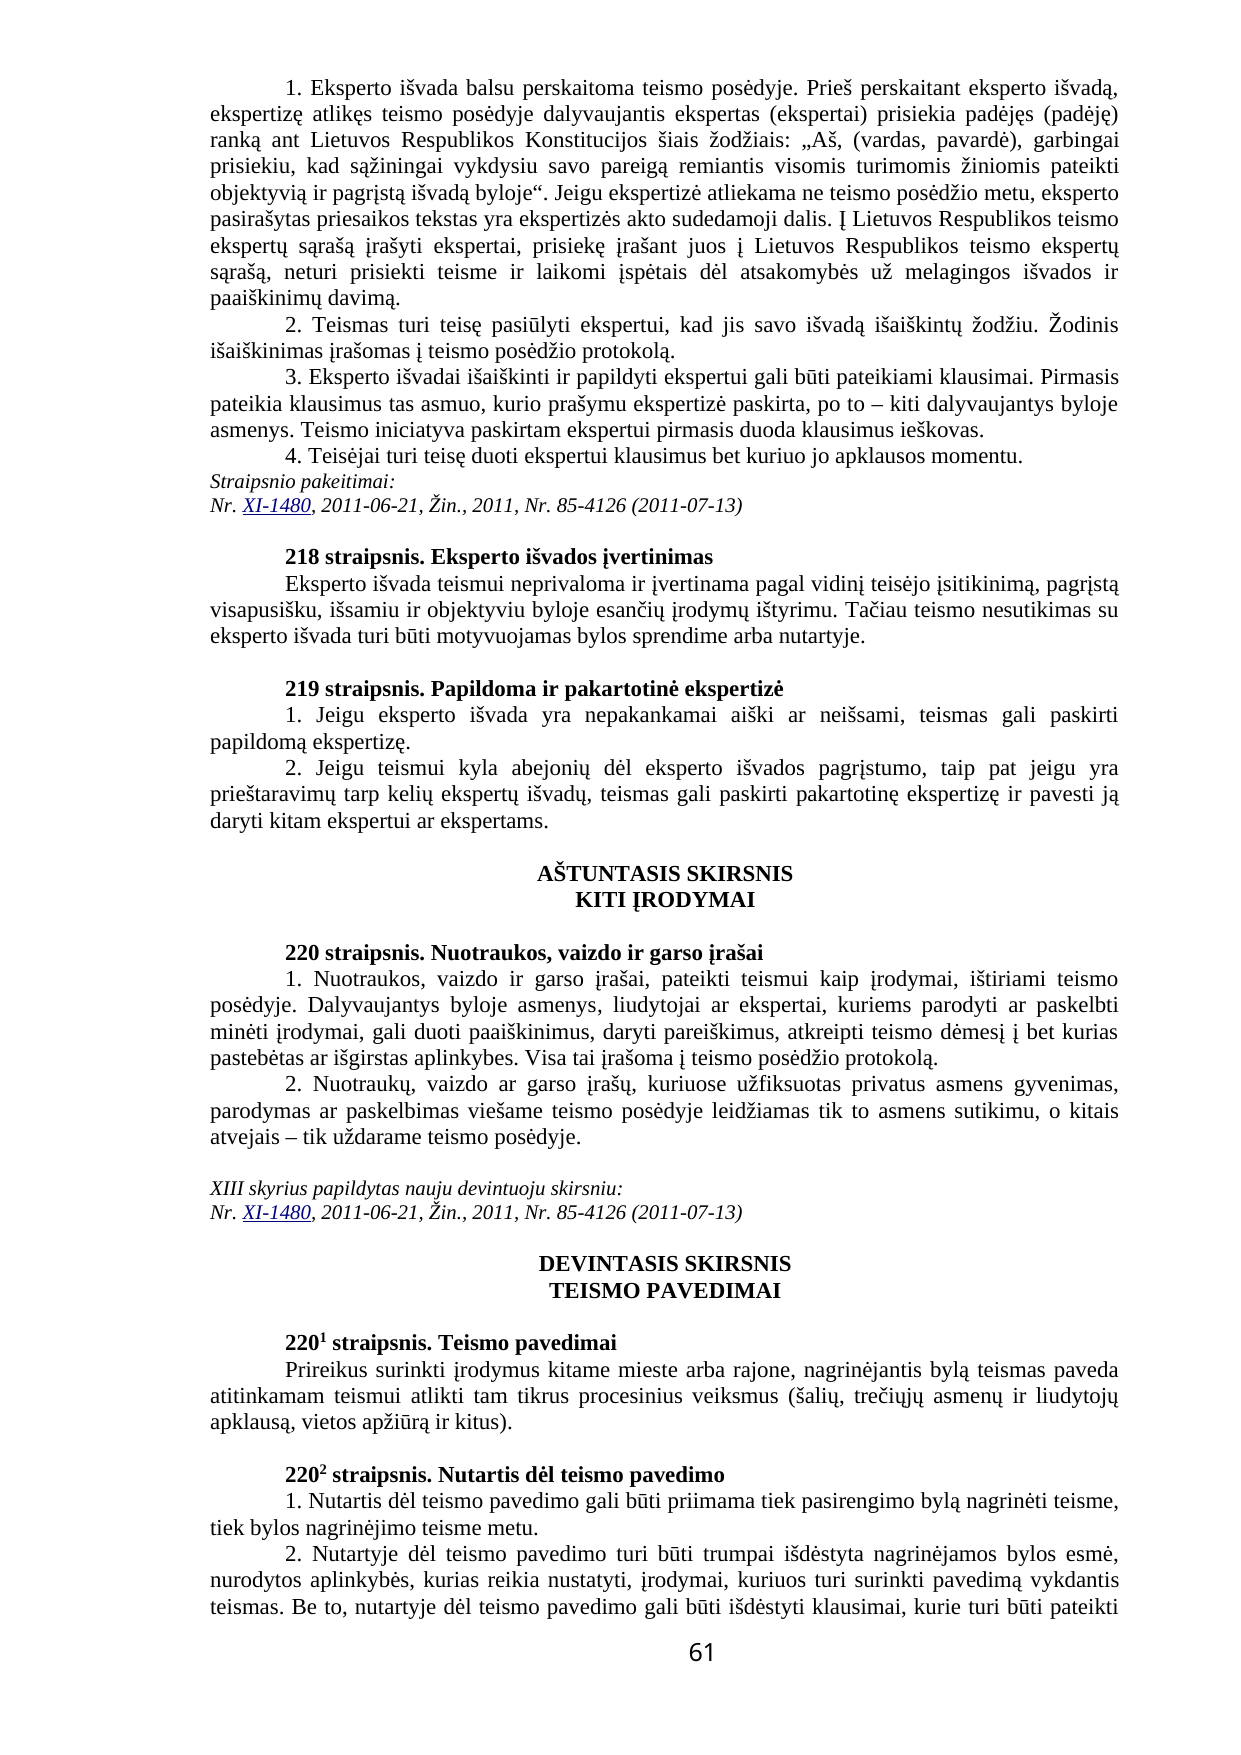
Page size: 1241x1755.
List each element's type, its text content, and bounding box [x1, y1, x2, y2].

text Nr. XI-1480, 2011-06-21, Žin., 2011, Nr. 85-4126 (2011-07-13) [210, 493, 1120, 517]
text TEISMO PAVEDIMAI [210, 1277, 1120, 1303]
text 219 straipsnis. Papildoma ir pakartotinė ekspertizė [210, 675, 1120, 701]
subtitle Kiti įrodymai [210, 886, 1120, 912]
text Prireikus surinkti įrodymus kitame mieste arba rajone, nagrinėjantis bylą teismas paveda atitinkamam teismui atlikti tam tikrus procesinius veiksmus (šalių, trečiųjų asmenų ir liudytojų apklausą, vietos apžiūrą ir kitus). [210, 1356, 1120, 1435]
text 218 straipsnis. Eksperto išvados įvertinimas [210, 543, 1120, 570]
text XIII skyrius papildytas nauju devintuoju skirsniu: [210, 1176, 1120, 1200]
text Eksperto išvada teismui neprivaloma ir įvertinama pagal vidinį teisėjo įsitikinimą, pagrįstą visapusišku, išsamiu ir objektyviu byloje esančių įrodymų ištyrimu. Tačiau teismo nesutikimas su eksperto išvada turi būti motyvuojamas bylos sprendime arba nutartyje. [210, 570, 1120, 649]
text 4. Teisėjai turi teisę duoti ekspertui klausimus bet kuriuo jo apklausos momentu. [210, 442, 1120, 469]
text 2. Nuotraukų, vaizdo ar garso įrašų, kuriuose užfiksuotas privatus asmens gyvenimas, parodymas ar paskelbimas viešame teismo posėdyje leidžiamas tik to asmens sutikimu, o kitais atvejais – tik uždarame teismo posėdyje. [210, 1070, 1120, 1149]
text 1. Nuotraukos, vaizdo ir garso įrašai, pateikti teismui kaip įrodymai, ištiriami teismo posėdyje. Dalyvaujantys byloje asmenys, liudytojai ar ekspertai, kuriems parodyti ar paskelbti minėti įrodymai, gali duoti paaiškinimus, daryti pareiškimus, atkreipti teismo dėmesį į bet kurias pastebėtas ar išgirstas aplinkybes. Visa tai įrašoma į teismo posėdžio protokolą. [210, 965, 1120, 1070]
text 1. Jeigu eksperto išvada yra nepakankamai aiški ar neišsami, teismas gali paskirti papildomą ekspertizę. [210, 701, 1120, 754]
text 1. Nutartis dėl teismo pavedimo gali būti priimama tiek pasirengimo bylą nagrinėti teisme, tiek bylos nagrinėjimo teisme metu. [210, 1487, 1120, 1540]
text 1. Eksperto išvada balsu perskaitoma teismo posėdyje. Prieš perskaitant eksperto išvadą, ekspertizę atlikęs teismo posėdyje dalyvaujantis ekspertas (ekspertai) prisiekia padėjęs (padėję) ranką ant Lietuvos Respublikos Konstitucijos šiais žodžiais: „Aš, (vardas, pavardė), garbingai prisiekiu, kad sąžiningai vykdysiu savo pareigą remiantis visomis turimomis žiniomis pateikti objektyvią ir pagrįstą išvadą byloje“. Jeigu ekspertizė atliekama ne teismo posėdžio metu, eksperto pasirašytas priesaikos tekstas yra ekspertizės akto sudedamoji dalis. Į Lietuvos Respublikos teismo ekspertų sąrašą įrašyti ekspertai, prisiekę įrašant juos į Lietuvos Respublikos teismo ekspertų sąrašą, neturi prisiekti teisme ir laikomi įspėtais dėl atsakomybės už melagingos išvados ir paaiškinimų davimą. [210, 73, 1120, 311]
text 2. Teismas turi teisę pasiūlyti ekspertui, kad jis savo išvadą išaiškintų žodžiu. Žodinis išaiškinimas įrašomas į teismo posėdžio protokolą. [210, 311, 1120, 363]
subtitle Aštuntasis skirsnis [210, 859, 1120, 886]
text 2201 straipsnis. Teismo pavedimai [210, 1329, 1120, 1356]
text 3. Eksperto išvadai išaiškinti ir papildyti ekspertui gali būti pateikiami klausimai. Pirmasis pateikia klausimus tas asmuo, kurio prašymu ekspertizė paskirta, po to – kiti dalyvaujantys byloje asmenys. Teismo iniciatyva paskirtam ekspertui pirmasis duoda klausimus ieškovas. [210, 363, 1120, 442]
text Straipsnio pakeitimai: [210, 469, 1120, 493]
text DEVINTASIS SKIRSNIS [210, 1250, 1120, 1277]
text 2202 straipsnis. Nutartis dėl teismo pavedimo [210, 1461, 1120, 1487]
text 2. Jeigu teismui kyla abejonių dėl eksperto išvados pagrįstumo, taip pat jeigu yra prieštaravimų tarp kelių ekspertų išvadų, teismas gali paskirti pakartotinę ekspertizę ir pavesti ją daryti kitam ekspertui ar ekspertams. [210, 754, 1120, 833]
text 220 straipsnis. Nuotraukos, vaizdo ir garso įrašai [210, 939, 1120, 965]
text 2. Nutartyje dėl teismo pavedimo turi būti trumpai išdėstyta nagrinėjamos bylos esmė, nurodytos aplinkybės, kurias reikia nustatyti, įrodymai, kuriuos turi surinkti pavedimą vykdantis teismas. Be to, nutartyje dėl teismo pavedimo gali būti išdėstyti klausimai, kurie turi būti pateikti [210, 1540, 1120, 1619]
text Nr. XI-1480, 2011-06-21, Žin., 2011, Nr. 85-4126 (2011-07-13) [210, 1200, 1120, 1224]
